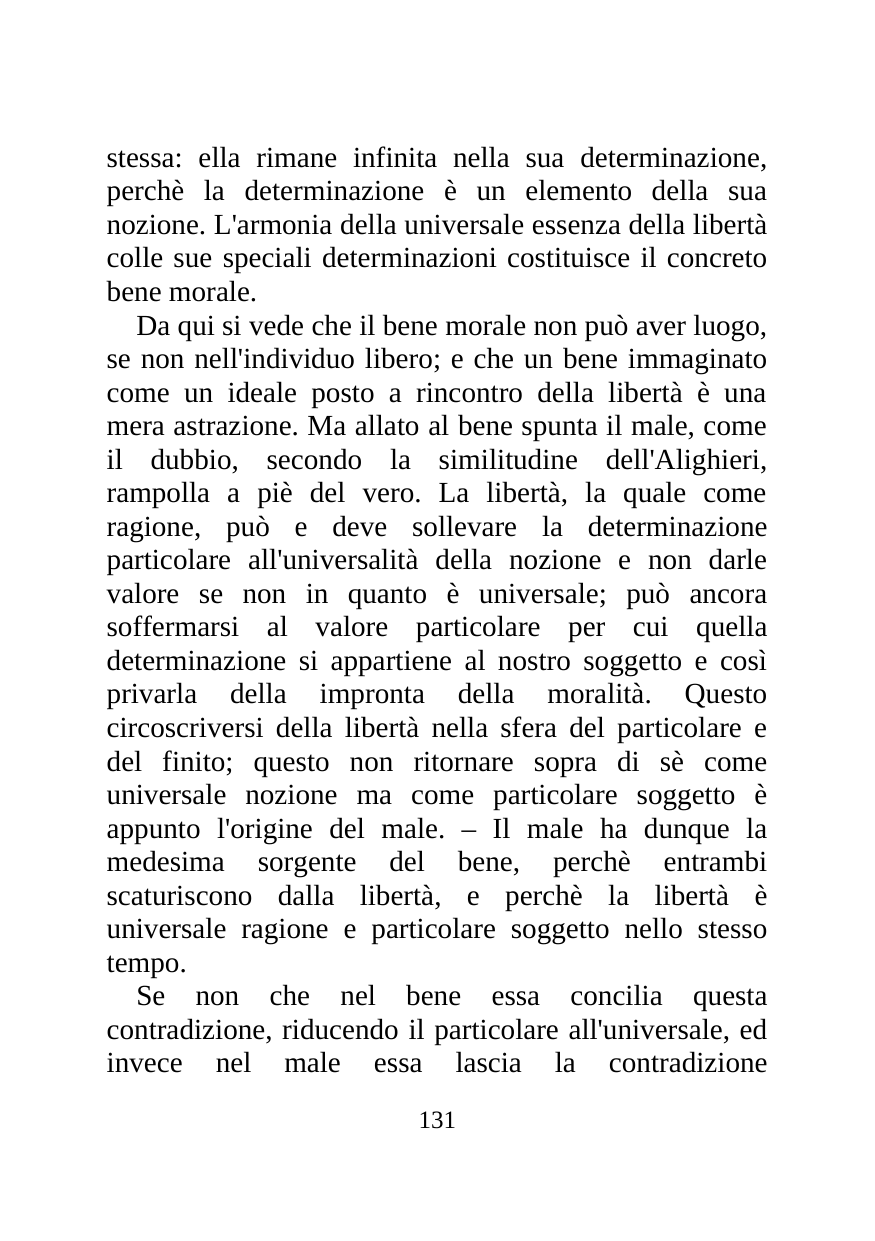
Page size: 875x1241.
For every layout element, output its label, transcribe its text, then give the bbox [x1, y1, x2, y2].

text Da qui si vede che il bene morale non può aver luogo, se non nell'individuo libero; e che un bene immaginato come un ideale posto a rincontro della libertà è una mera astrazione. Ma allato al bene spunta il male, come il dubbio, secondo la similitudine dell'Alighieri, rampolla a piè del vero. La libertà, la quale come ragione, può e deve sollevare la determinazione particolare all'universalità della nozione e non darle valore se non in quanto è universale; può ancora soffermarsi al valore particolare per cui quella determinazione si appartiene al nostro soggetto e così privarla della impronta della moralità. Questo circoscriversi della libertà nella sfera del particolare e del finito; questo non ritornare sopra di sè come universale nozione ma come particolare soggetto è appunto l'origine del male. – Il male ha dunque la medesima sorgente del bene, perchè entrambi scaturiscono dalla libertà, e perchè la libertà è universale ragione e particolare soggetto nello stesso tempo. [106, 308, 768, 978]
text Se non che nel bene essa concilia questa contradizione, riducendo il particolare all'universale, ed invece nel male essa lascia la contradizione [106, 978, 768, 1079]
text stessa: ella rimane infinita nella sua determinazione, perchè la determinazione è un elemento della sua nozione. L'armonia della universale essenza della libertà colle sue speciali determinazioni costituisce il concreto bene morale. [106, 140, 768, 308]
